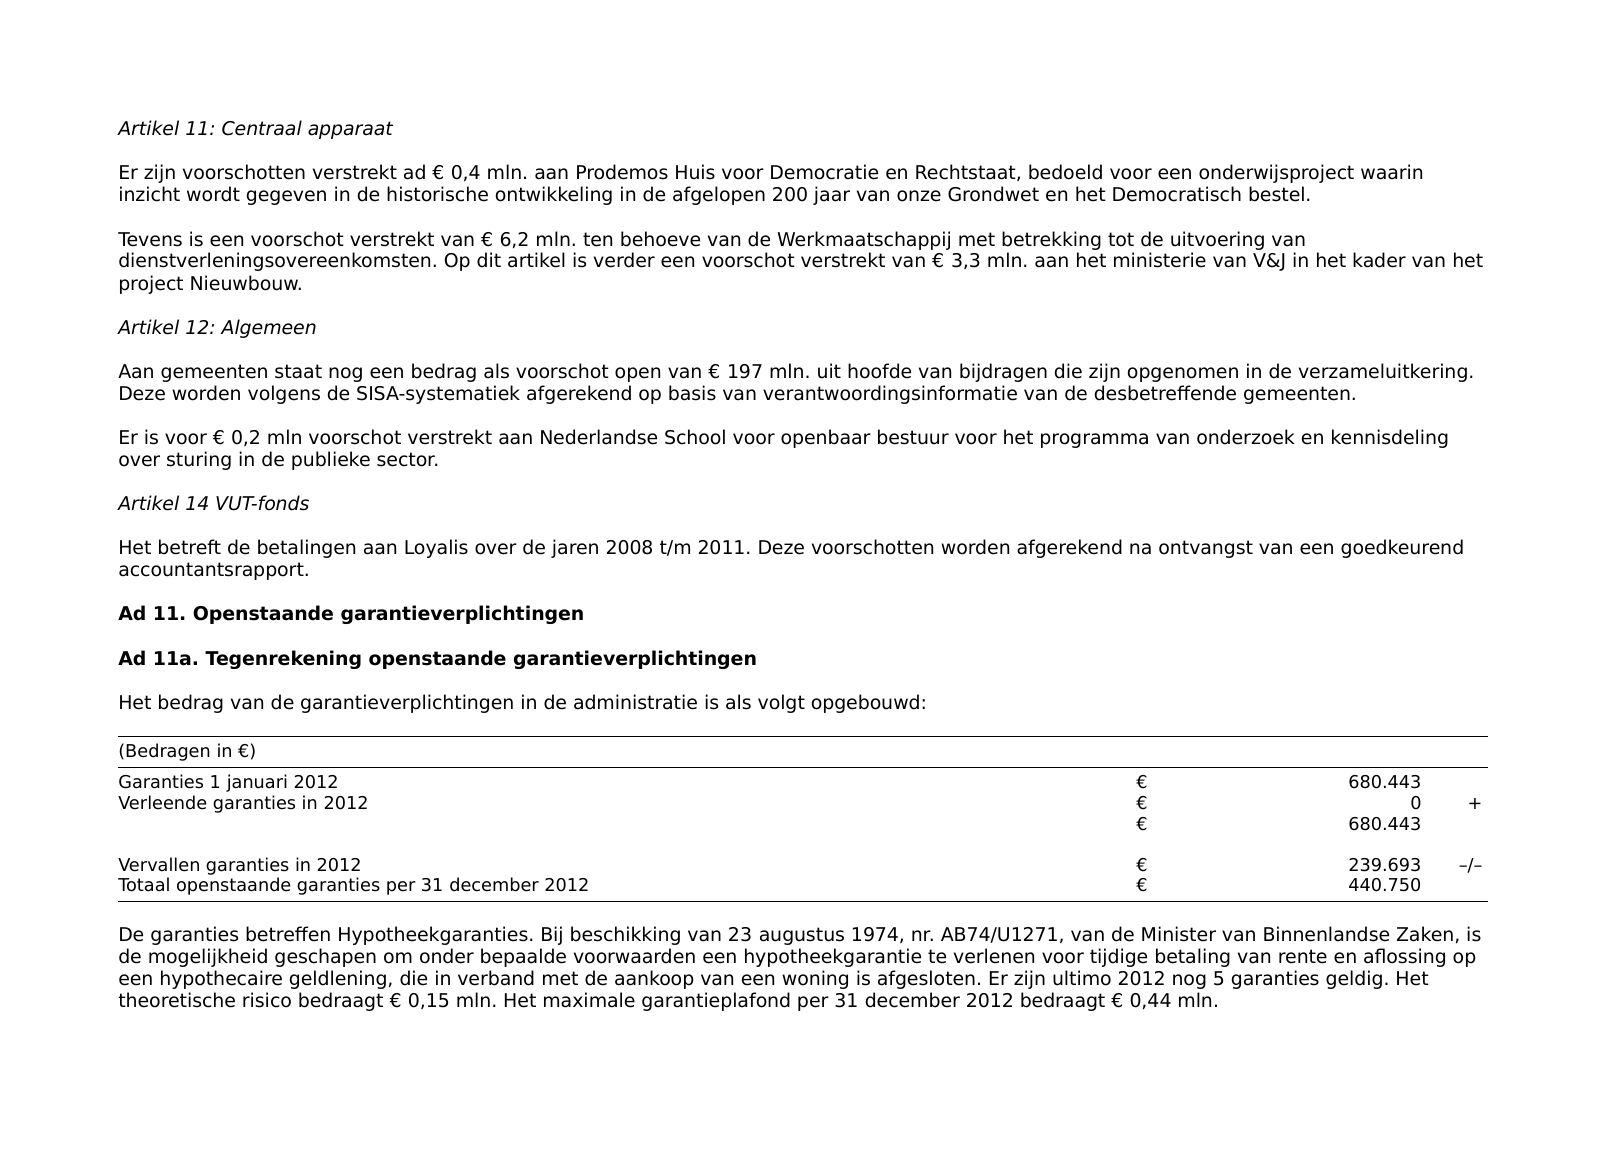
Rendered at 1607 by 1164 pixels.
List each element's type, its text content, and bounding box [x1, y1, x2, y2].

subtitle Ad 11a. Tegenrekening openstaande garantieverplichtingen [118, 647, 1488, 669]
table_cell 680.443 [1153, 768, 1427, 793]
text Aan gemeenten staat nog een bedrag als voorschot open van € 197 mln. uit hoofde van bijdragen die zijn opgenomen in de verzameluitkering. Deze worden volgens de SISA-systematiek afgerekend op basis van verantwoordingsinformatie van de desbetreffende gemeenten. [118, 361, 1488, 405]
text De garanties betreffen Hypotheekgaranties. Bij beschikking van 23 augustus 1974, nr. AB74/U1271, van de Minister van Binnenlandse Zaken, is de mogelijkheid geschapen om onder bepaalde voorwaarden een hypotheekgarantie te verlenen voor tijdige betaling van rente en aflossing op een hypothecaire geldlening, die in verband met de aankoop van een woning is afgesloten. Er zijn ultimo 2012 nog 5 garanties geldig. Het theoretische risico bedraagt € 0,15 mln. Het maximale garantieplafond per 31 december 2012 bedraagt € 0,44 mln. [118, 924, 1488, 1012]
table_cell [1427, 875, 1488, 901]
text Tevens is een voorschot verstrekt van € 6,2 mln. ten behoeve van de Werkmaatschappij met betrekking tot de uitvoering van dienstverleningsovereenkomsten. Op dit artikel is verder een voorschot verstrekt van € 3,3 mln. aan het ministerie van V&J in het kader van het project Nieuwbouw. [118, 228, 1488, 294]
table_cell 0 [1153, 793, 1427, 813]
table_cell –/– [1427, 855, 1488, 875]
table_cell + [1427, 793, 1488, 813]
text Er zijn voorschotten verstrekt ad € 0,4 mln. aan Prodemos Huis voor Democratie en Rechtstaat, bedoeld voor een onderwijsproject waarin inzicht wordt gegeven in de historische ontwikkeling in de afgelopen 200 jaar van onze Grondwet en het Democratisch bestel. [118, 162, 1488, 206]
table_header [1427, 737, 1488, 767]
table_cell 239.693 [1153, 855, 1427, 875]
text Het betreft de betalingen aan Loyalis over de jaren 2008 t/m 2011. Deze voorschotten worden afgerekend na ontvangst van een goedkeurend accountantsrapport. [118, 537, 1488, 581]
subtitle Artikel 14 VUT-fonds [118, 493, 1488, 515]
table_header [1092, 737, 1153, 767]
table_cell € [1092, 875, 1153, 901]
table_cell € [1092, 793, 1153, 813]
table_cell 440.750 [1153, 875, 1427, 901]
table_cell Garanties 1 januari 2012 [118, 768, 1092, 793]
subtitle Artikel 11: Centraal apparaat [118, 118, 1488, 140]
table_cell [1427, 814, 1488, 834]
table_cell € [1092, 814, 1153, 834]
table_cell Verleende garanties in 2012 [118, 793, 1092, 813]
table_cell [118, 834, 1092, 855]
table_cell [1153, 834, 1427, 855]
table_cell [118, 814, 1092, 834]
table_header (Bedragen in €) [118, 737, 1092, 767]
table_header [1153, 737, 1427, 767]
table_cell Vervallen garanties in 2012 [118, 855, 1092, 875]
text Er is voor € 0,2 mln voorschot verstrekt aan Nederlandse School voor openbaar bestuur voor het programma van onderzoek en kennisdeling over sturing in de publieke sector. [118, 427, 1488, 471]
table_cell € [1092, 768, 1153, 793]
table_cell Totaal openstaande garanties per 31 december 2012 [118, 875, 1092, 901]
table_cell [1427, 834, 1488, 855]
text Het bedrag van de garantieverplichtingen in de administratie is als volgt opgebouwd: [118, 692, 1488, 714]
table_cell [1427, 768, 1488, 793]
subtitle Ad 11. Openstaande garantieverplichtingen [118, 603, 1488, 625]
table_cell € [1092, 855, 1153, 875]
table_cell [1092, 834, 1153, 855]
table_cell 680.443 [1153, 814, 1427, 834]
subtitle Artikel 12: Algemeen [118, 317, 1488, 338]
